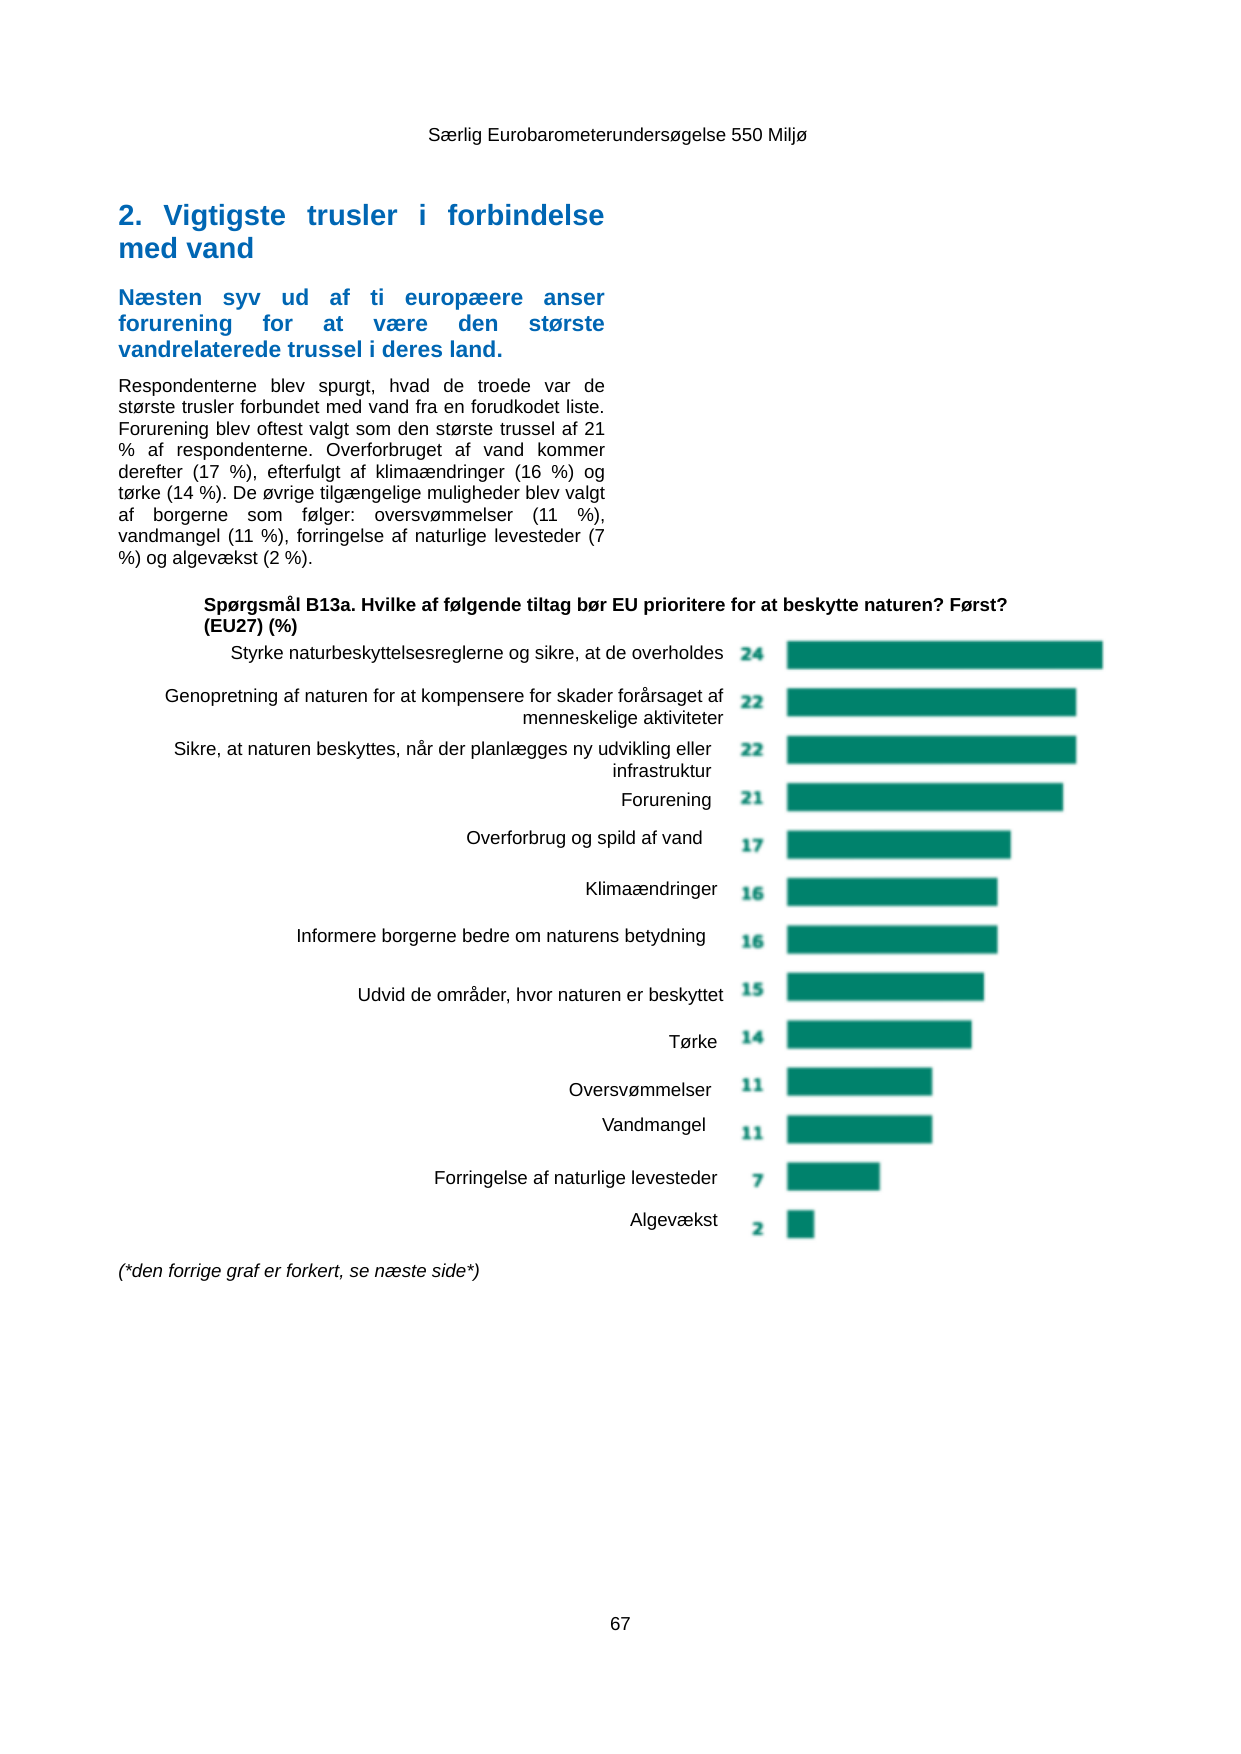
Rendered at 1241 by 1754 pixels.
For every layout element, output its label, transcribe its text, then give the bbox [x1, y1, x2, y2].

text Næsten syv ud af ti europæere anser forurening for at være den største vandrelaterede trussel i deres land. [118, 283, 605, 362]
subtitle 2. Vigtigste trusler i forbindelse med vand [118, 198, 605, 265]
text (*den forrige graf er forkert, se næste side*) [118, 580, 605, 1282]
picture [726, 628, 1205, 1261]
text Respondenterne blev spurgt, hvad de troede var de største trusler forbundet med vand fra en forudkodet liste. Forurening blev oftest valgt som den største trussel af 21 % af respondenterne. Overforbruget af vand kommer derefter (17 %), efterfulgt af klimaændringer (16 %) og tørke (14 %). De øvrige tilgængelige muligheder blev valgt af borgerne som følger: oversvømmelser (11 %), vandmangel (11 %), forringelse af naturlige levesteder (7 %) og algevækst (2 %). [118, 374, 605, 568]
